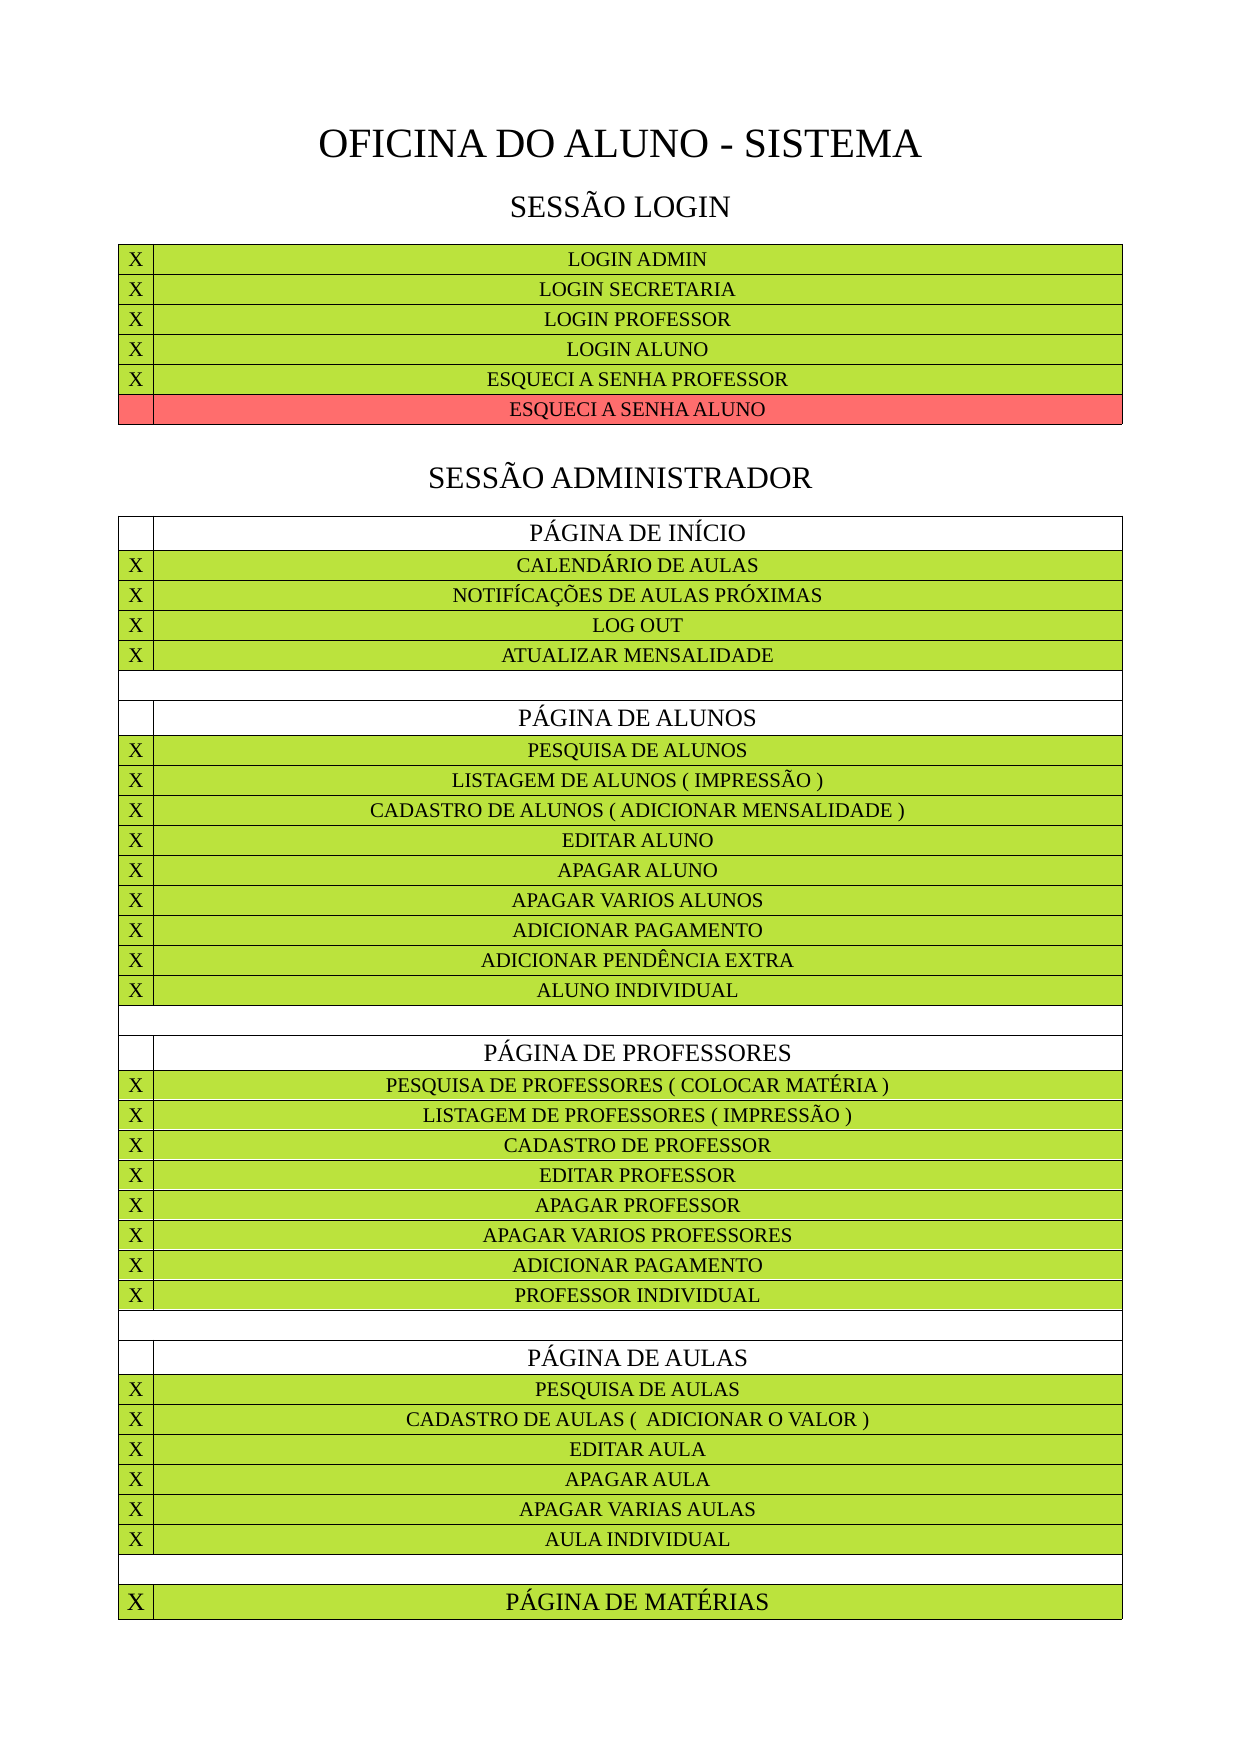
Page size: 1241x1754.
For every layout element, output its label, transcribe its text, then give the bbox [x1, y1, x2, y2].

table_cell ESQUECI A SENHA PROFESSOR [154, 365, 1122, 394]
table_cell X [119, 766, 153, 795]
table_cell [119, 1341, 153, 1374]
table_cell PROFESSOR INDIVIDUAL [154, 1281, 1122, 1309]
table_cell X [119, 1495, 153, 1524]
table_cell LISTAGEM DE ALUNOS ( IMPRESSÃO ) [154, 766, 1122, 795]
table_cell X [119, 275, 153, 304]
table_cell ADICIONAR PAGAMENTO [154, 1251, 1122, 1279]
table_header X [119, 245, 153, 274]
table_cell PESQUISA DE ALUNOS [154, 736, 1122, 765]
table_cell PESQUISA DE PROFESSORES ( COLOCAR MATÉRIA ) [154, 1071, 1122, 1099]
table_cell X [119, 1435, 153, 1464]
table_header [119, 517, 153, 550]
table_cell X [119, 1585, 153, 1619]
table_cell EDITAR ALUNO [154, 826, 1122, 855]
table_cell X [119, 1221, 153, 1249]
table_cell ADICIONAR PAGAMENTO [154, 916, 1122, 945]
table_cell X [119, 946, 153, 975]
table_cell X [119, 736, 153, 765]
table_cell PÁGINA DE MATÉRIAS [154, 1585, 1122, 1619]
table_cell ADICIONAR PENDÊNCIA EXTRA [154, 946, 1122, 975]
table_cell EDITAR AULA [154, 1435, 1122, 1464]
table_cell APAGAR PROFESSOR [154, 1191, 1122, 1219]
table_cell X [119, 305, 153, 334]
table_cell X [119, 1281, 153, 1309]
table_cell X [119, 611, 153, 640]
table_cell PÁGINA DE AULAS [154, 1341, 1122, 1374]
table_cell X [119, 365, 153, 394]
table_cell [119, 1036, 153, 1069]
table_cell ATUALIZAR MENSALIDADE [154, 641, 1122, 670]
table_cell X [119, 1191, 153, 1219]
table_header PÁGINA DE INÍCIO [154, 517, 1122, 550]
table_cell X [119, 886, 153, 915]
table_cell LISTAGEM DE PROFESSORES ( IMPRESSÃO ) [154, 1101, 1122, 1129]
table_cell APAGAR VARIOS ALUNOS [154, 886, 1122, 915]
table_cell X [119, 1405, 153, 1434]
table_cell X [119, 796, 153, 825]
table_cell PESQUISA DE AULAS [154, 1375, 1122, 1404]
table_cell [119, 1555, 1122, 1584]
table_cell X [119, 1251, 153, 1279]
table_cell LOGIN ALUNO [154, 335, 1122, 364]
table_cell X [119, 826, 153, 855]
table_cell APAGAR AULA [154, 1465, 1122, 1494]
table_cell X [119, 1071, 153, 1099]
table_cell X [119, 1131, 153, 1159]
table_cell [119, 395, 153, 424]
table_cell EDITAR PROFESSOR [154, 1161, 1122, 1189]
table_cell LOGIN PROFESSOR [154, 305, 1122, 334]
table_cell X [119, 335, 153, 364]
table_cell ESQUECI A SENHA ALUNO [154, 395, 1122, 424]
table_cell PÁGINA DE ALUNOS [154, 701, 1122, 735]
table_cell [119, 671, 1122, 700]
text OFICINA DO ALUNO - SISTEMA [118, 118, 1122, 166]
table_cell X [119, 1465, 153, 1494]
table_cell [119, 1311, 1122, 1339]
table_header LOGIN ADMIN [154, 245, 1122, 274]
table_cell X [119, 916, 153, 945]
table_cell [119, 701, 153, 735]
table_cell NOTIFÍCAÇÕES DE AULAS PRÓXIMAS [154, 581, 1122, 610]
table_cell CADASTRO DE AULAS ( ADICIONAR O VALOR ) [154, 1405, 1122, 1434]
table_cell LOG OUT [154, 611, 1122, 640]
table_cell X [119, 581, 153, 610]
table_cell LOGIN SECRETARIA [154, 275, 1122, 304]
table_cell X [119, 1101, 153, 1129]
table_cell X [119, 641, 153, 670]
table_cell PÁGINA DE PROFESSORES [154, 1036, 1122, 1069]
table_cell X [119, 1375, 153, 1404]
table_cell [119, 1006, 1122, 1035]
table_cell X [119, 1525, 153, 1554]
table_cell AULA INDIVIDUAL [154, 1525, 1122, 1554]
table_cell X [119, 856, 153, 885]
table_cell APAGAR ALUNO [154, 856, 1122, 885]
table_cell X [119, 551, 153, 580]
table_cell APAGAR VARIAS AULAS [154, 1495, 1122, 1524]
table_cell CADASTRO DE ALUNOS ( ADICIONAR MENSALIDADE ) [154, 796, 1122, 825]
table_cell CADASTRO DE PROFESSOR [154, 1131, 1122, 1159]
text SESSÃO LOGIN [118, 188, 1122, 224]
table_cell ALUNO INDIVIDUAL [154, 976, 1122, 1005]
table_cell CALENDÁRIO DE AULAS [154, 551, 1122, 580]
text SESSÃO ADMINISTRADOR [118, 460, 1122, 496]
table_cell APAGAR VARIOS PROFESSORES [154, 1221, 1122, 1249]
table_cell X [119, 976, 153, 1005]
table_cell X [119, 1161, 153, 1189]
